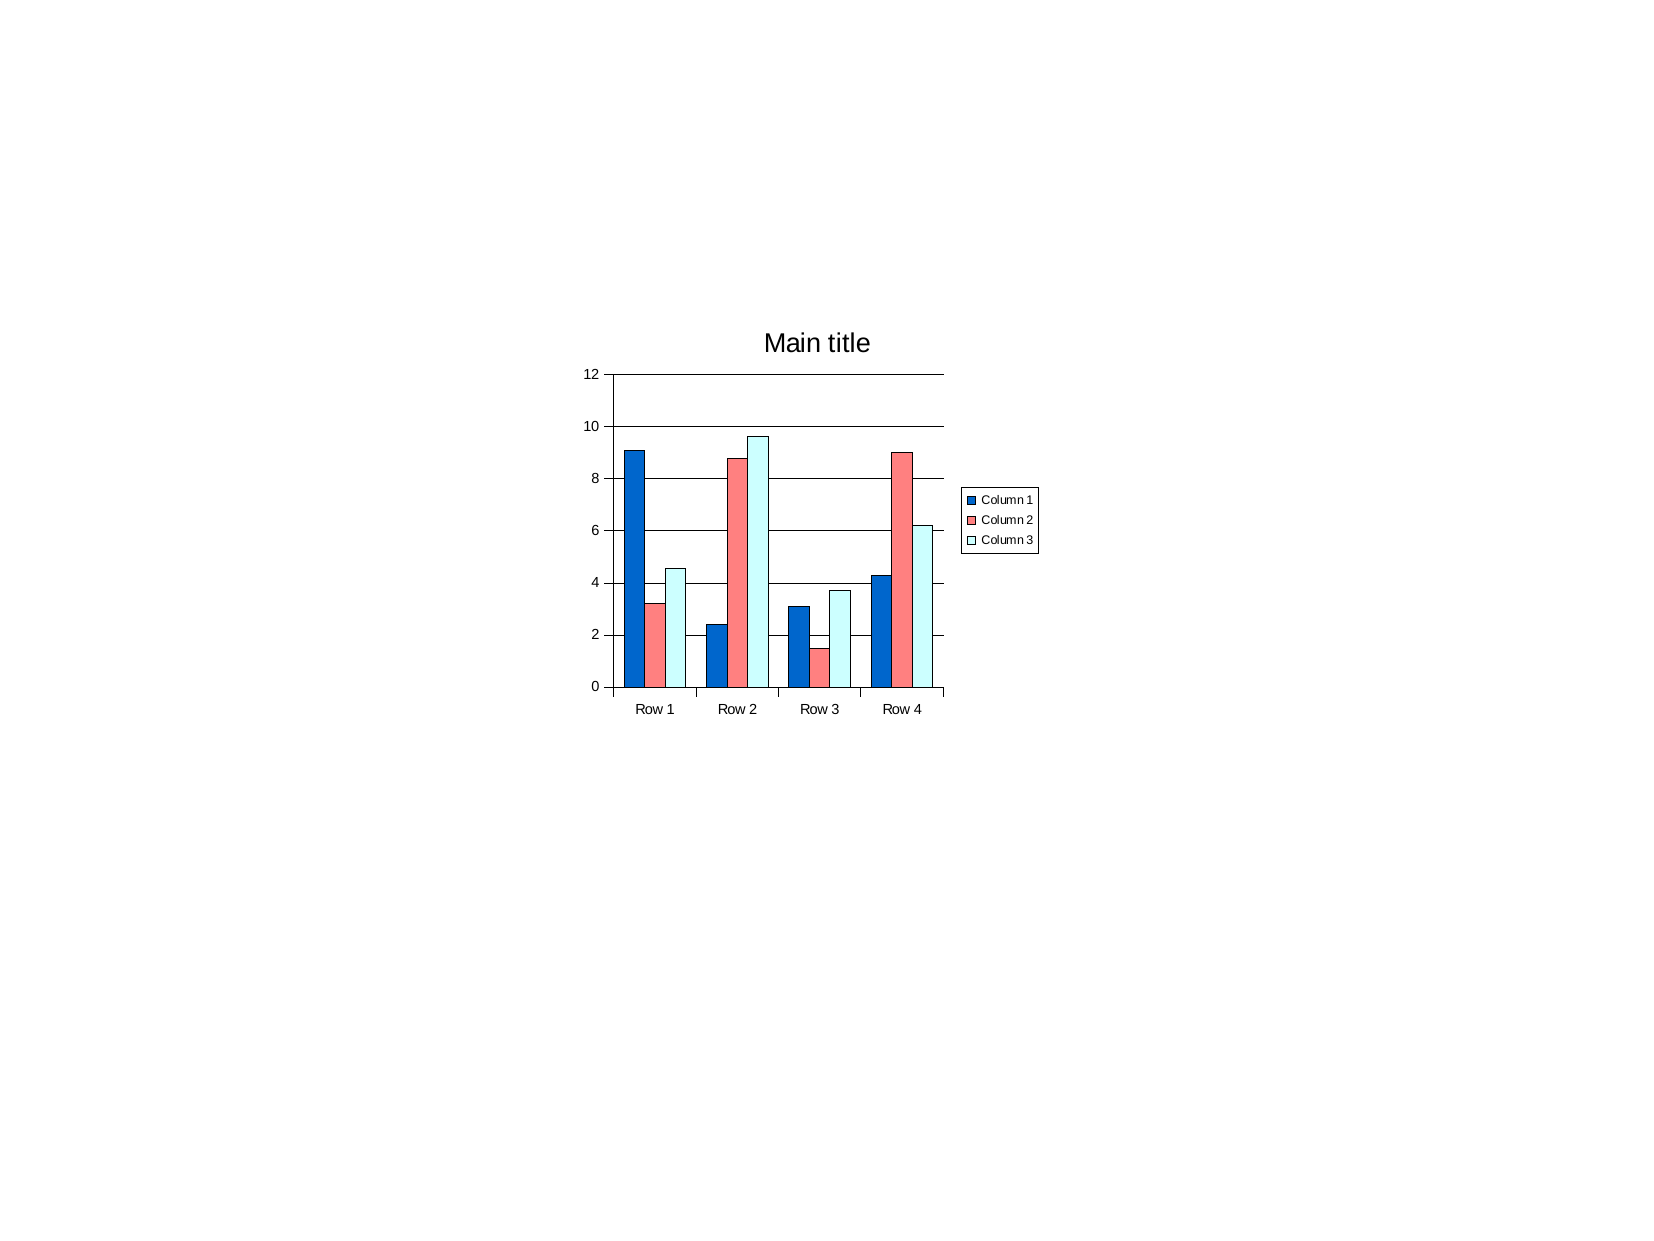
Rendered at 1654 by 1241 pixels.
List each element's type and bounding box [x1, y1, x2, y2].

chart [574, 312, 1047, 726]
